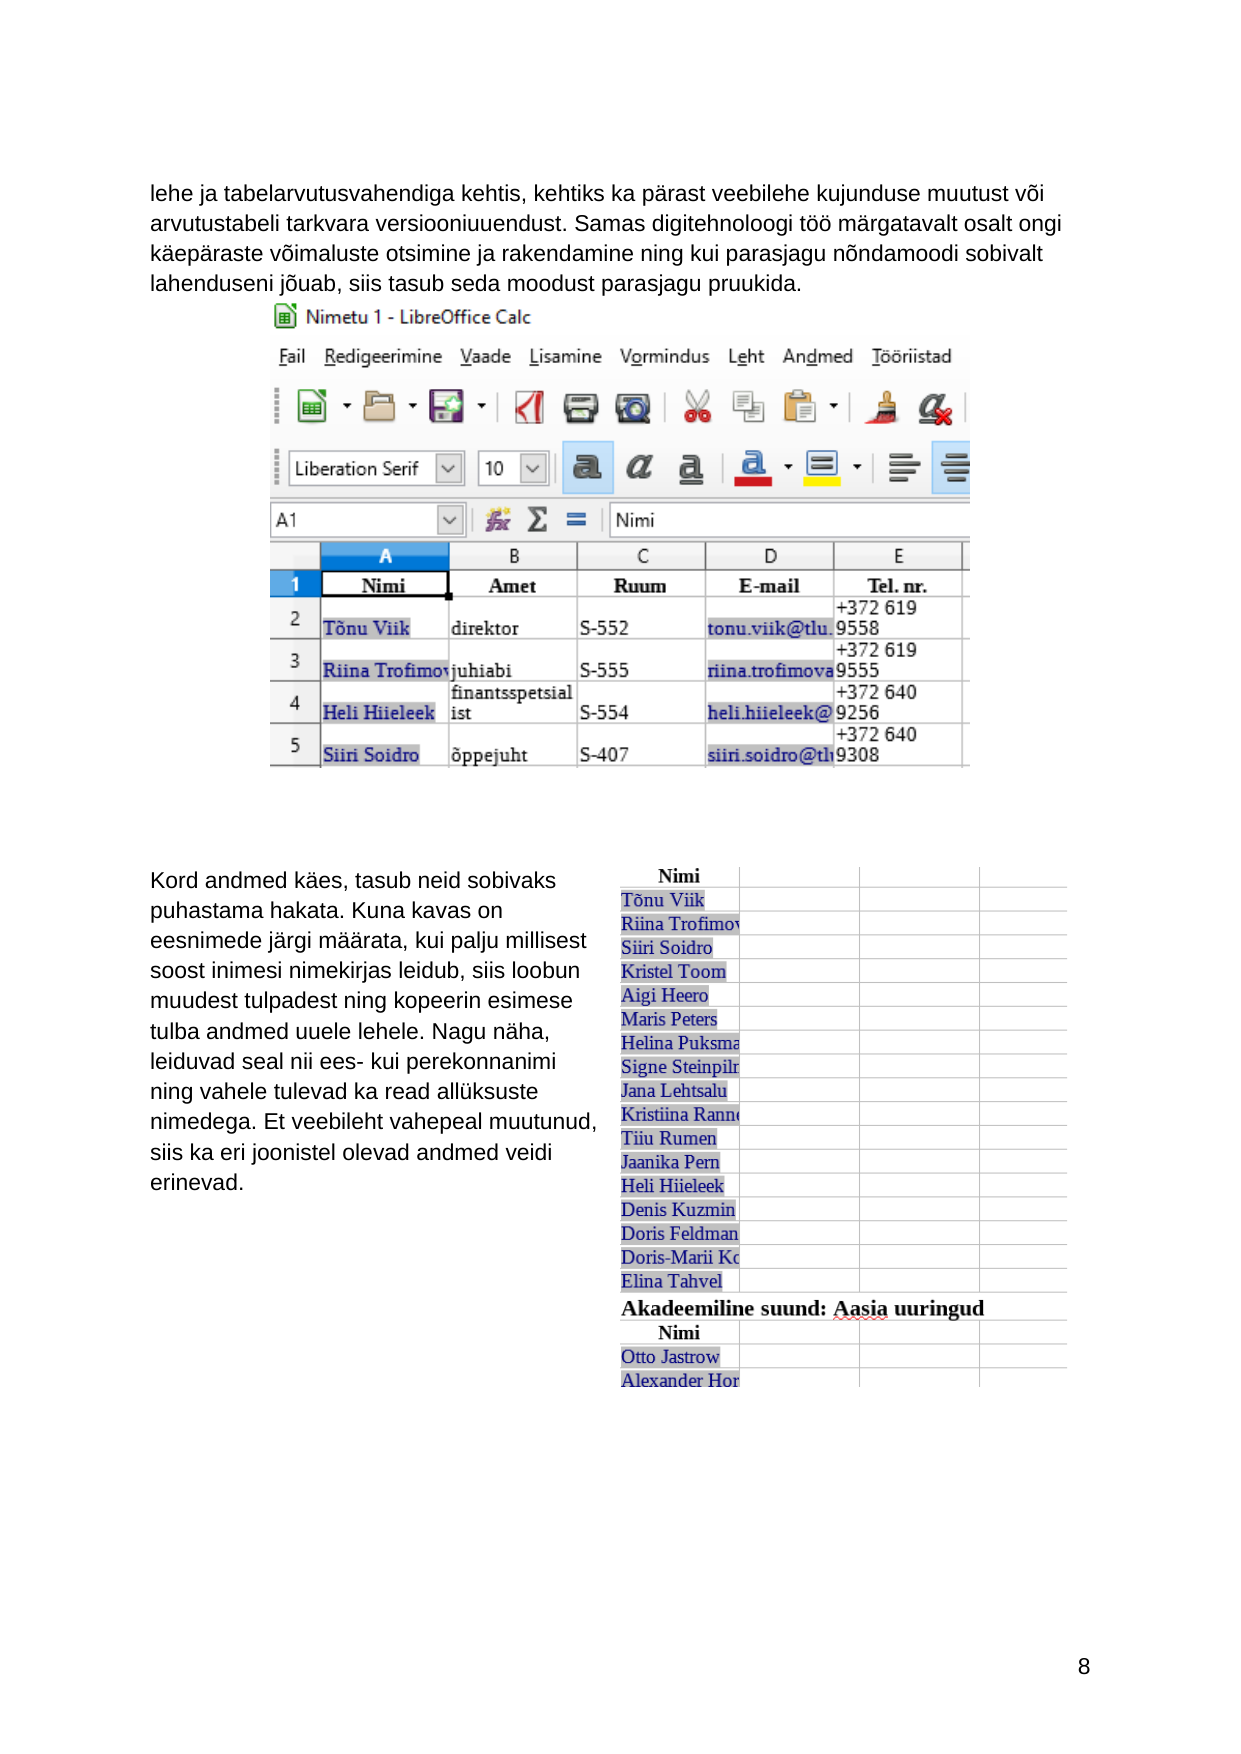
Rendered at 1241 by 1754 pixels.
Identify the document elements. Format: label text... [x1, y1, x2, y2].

table_header [609, 865, 620, 1389]
table_header Kord andmed käes, tasub neid sobivaks puhastama hakata. Kuna kavas on eesnimede järgi määrata, kui palju millisest soost inimesi nimekirjas leidub, siis loobun muudest tulpadest ning kopeerin esimese tulba andmed uuele lehele. Nagu näha, leiduvad seal nii ees- kui perekonnanimi ning vahele tulevad ka read allüksuste nimedega. Et veebileht vahepeal muutunud, siis ka eri joonistel olevad andmed veidi erinevad. [139, 865, 609, 1389]
picture [270, 303, 970, 768]
picture [620, 867, 1068, 1387]
table_header [1068, 865, 1079, 1389]
text lehe ja tabelarvutusvahendiga kehtis, kehtiks ka pärast veebilehe kujunduse muutust või arvutustabeli tarkvara versiooniuuendust. Samas digitehnoloogi töö märgatavalt osalt ongi käepäraste võimaluste otsimine ja rakendamine ning kui parasjagu nõndamoodi sobivalt lahenduseni jõuab, siis tasub seda moodust parasjagu pruukida. [150, 179, 1090, 296]
